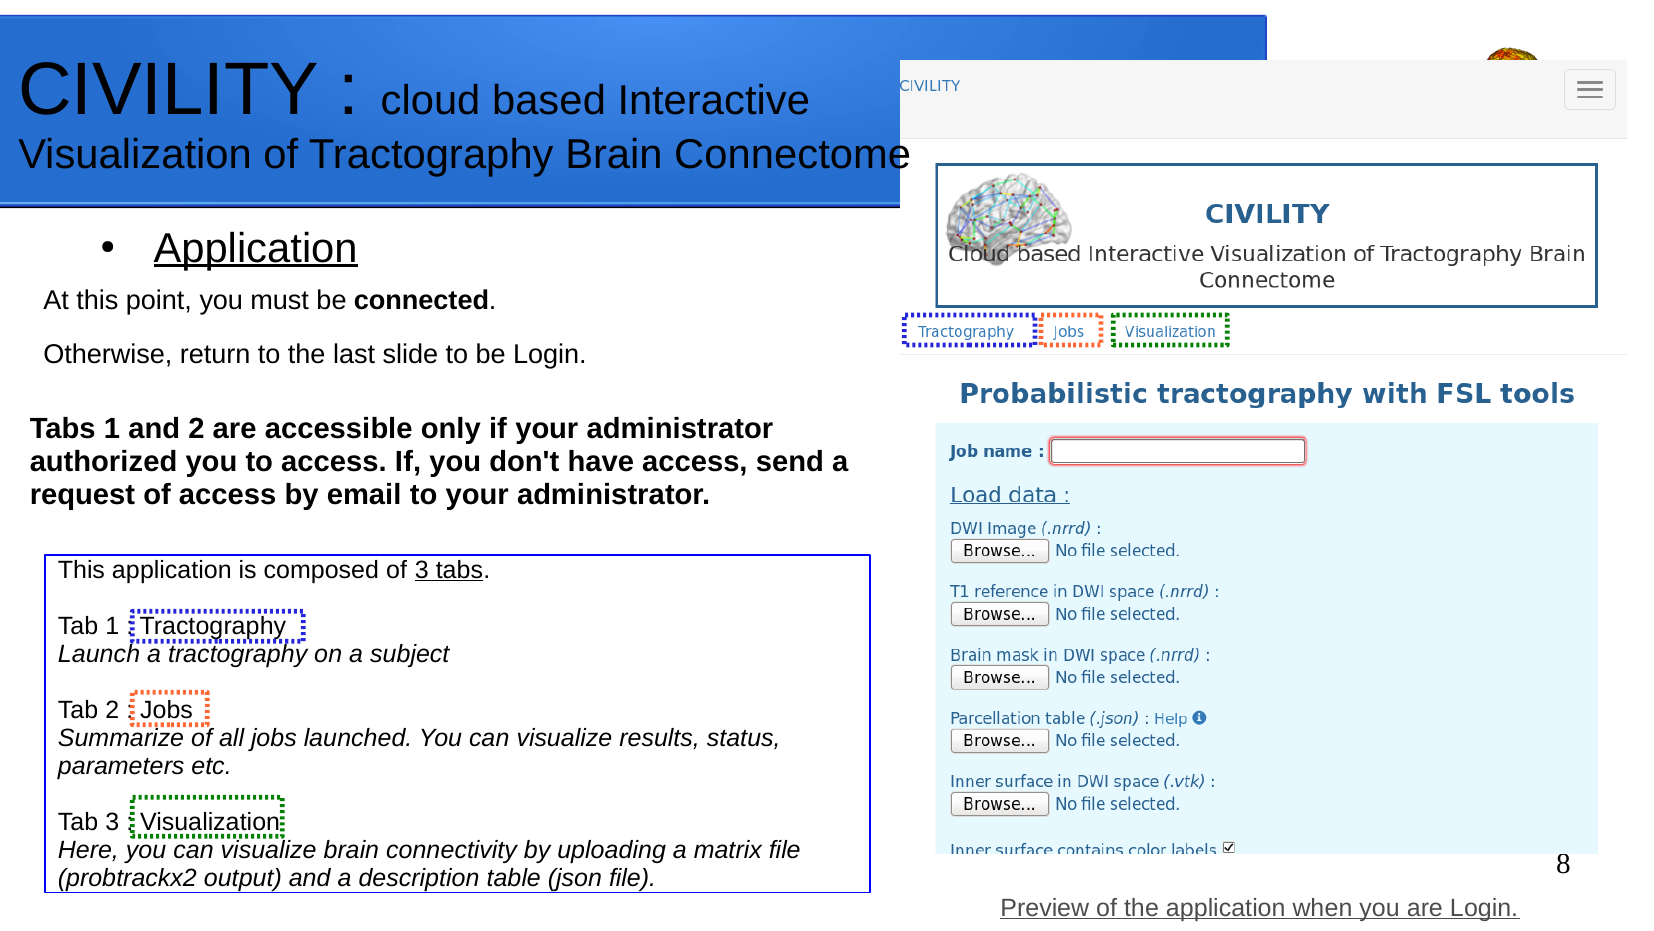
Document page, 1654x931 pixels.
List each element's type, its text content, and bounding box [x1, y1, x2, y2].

title CIVILITY : cloud based Interactive Visualization of Tractography Brain Connectome [18, 35, 961, 189]
text_box Preview of the application when you are Login. [960, 870, 1561, 931]
text_box Tabs 1 and 2 are accessible only if your administrator authorized you to access. If, you don't have access, send a request of access by email to your administrator. [15, 405, 871, 519]
list Application [82, 224, 900, 764]
picture [0, 13, 1628, 854]
text_box This application is composed of 3 tabs. Tab 1 : Tractography Launch a tractography on a subject Tab 2 : Jobs Summarize of all jobs launched. You can visualize results, status, parameters etc. Tab 3 : Visualization Here, you can visualize brain connectivity by uploading a matrix file (probtrackx2 output) and a description table (json file). [45, 555, 871, 893]
text_box At this point, you must be connected. Otherwise, return to the last slide to be Login. [0, 285, 781, 377]
